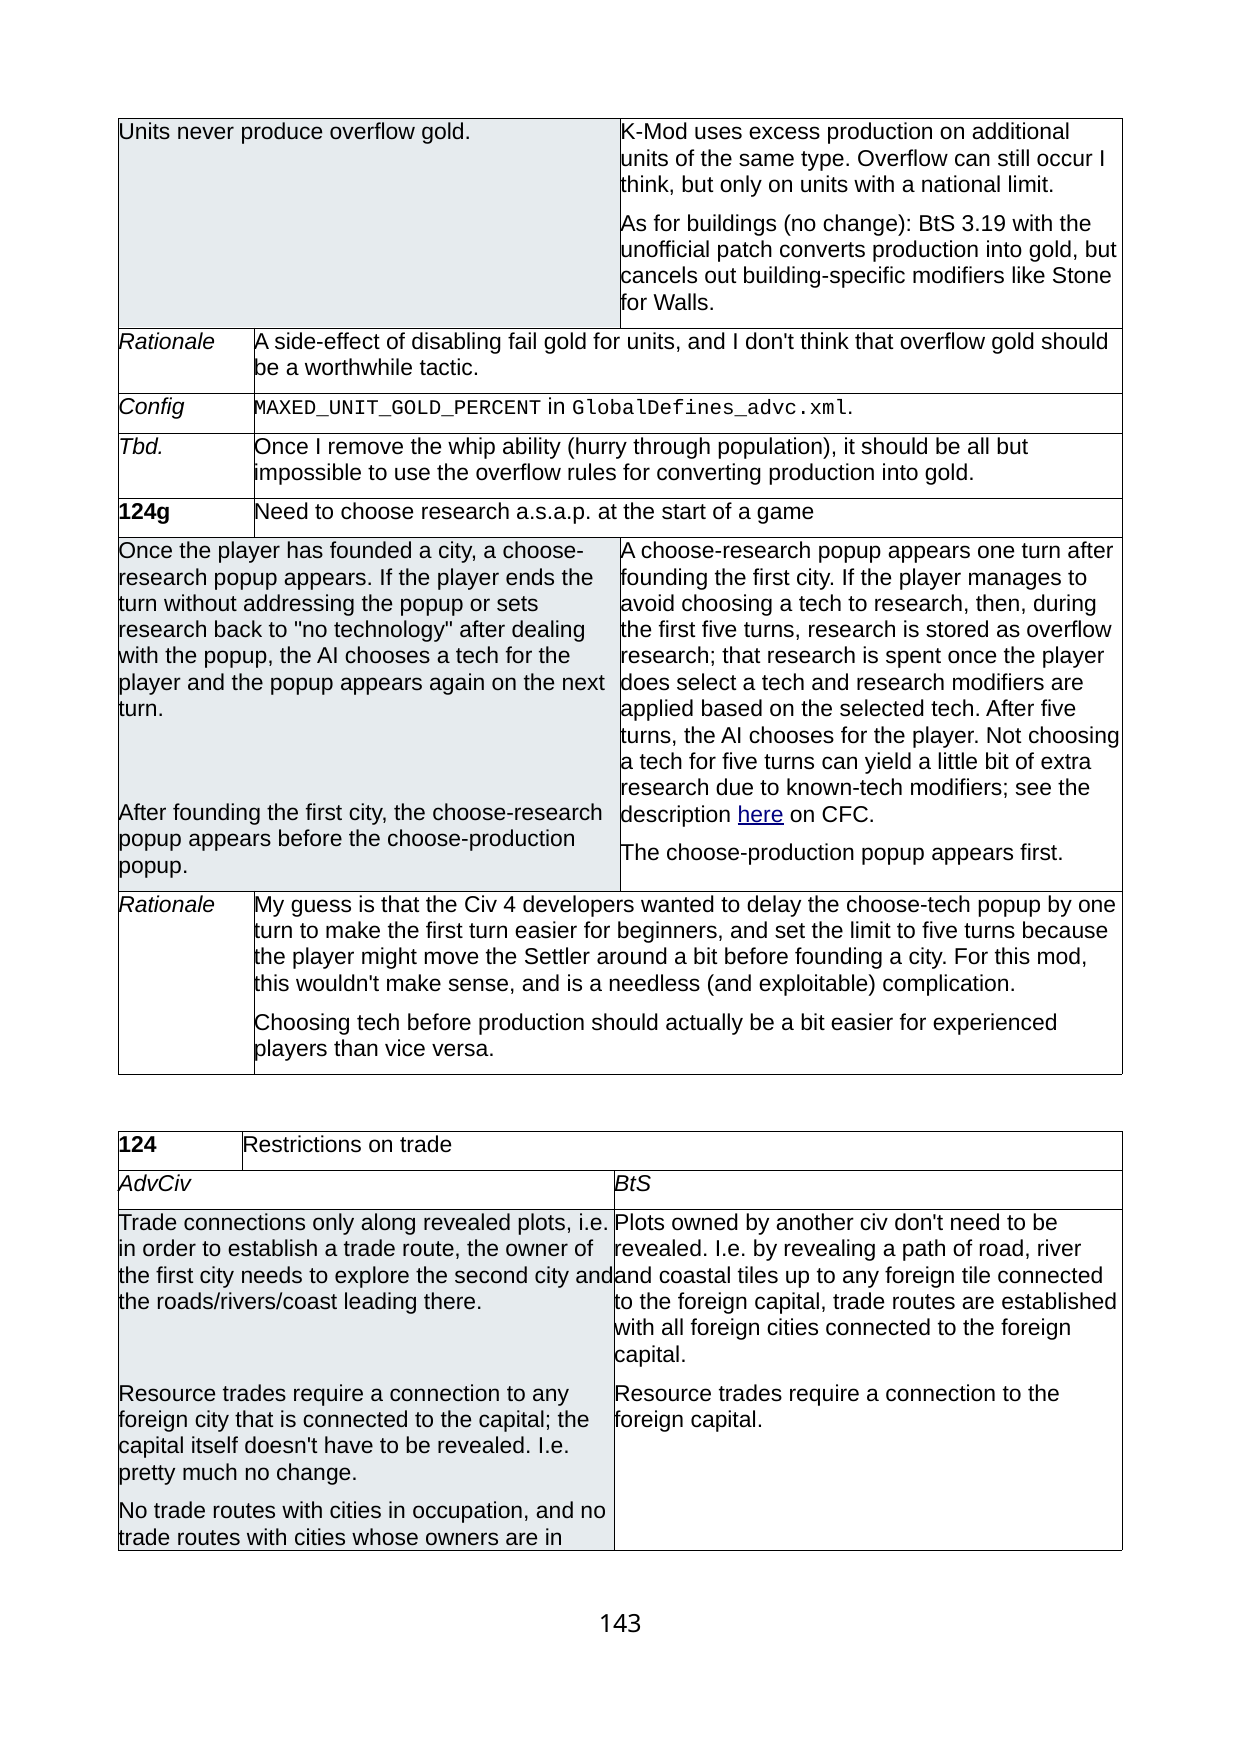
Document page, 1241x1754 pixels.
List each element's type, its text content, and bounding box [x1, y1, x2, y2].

table_cell Rationale [119, 892, 254, 1073]
table_cell K-Mod uses excess production on additional units of the same type. Overflow can still occur I think, but only on units with a national limit. As for buildings (no change): BtS 3.19 with the unofficial patch converts production into gold, but cancels out building-specific modifiers like Stone for Walls. [621, 119, 1122, 327]
table_cell A side-effect of disabling fail gold for units, and I don't think that overflow gold should be a worthwhile tactic. [255, 329, 1122, 393]
table_cell Trade connections only along revealed plots, i.e. in order to establish a trade route, the owner of the first city needs to explore the second city and the roads/rivers/coast leading there. Resource trades require a connection to any foreign city that is connected to the capital; the capital itself doesn't have to be revealed. I.e. pretty much no change. No trade routes with cities in occupation, and no trade routes with cities whose owners are in [119, 1210, 614, 1550]
table_cell Rationale [119, 329, 254, 393]
table_cell Need to choose research a.s.a.p. at the start of a game [255, 499, 1122, 537]
table_cell A choose-research popup appears one turn after founding the first city. If the player manages to avoid choosing a tech to research, then, during the first five turns, research is stored as overflow research; that research is spent once the player does select a tech and research modifiers are applied based on the selected tech. After five turns, the AI chooses for the player. Not choosing a tech for five turns can yield a little bit of extra research due to known-tech modifiers; see the description here on CFC. The choose-production popup appears first. [621, 538, 1122, 891]
table_cell Once the player has founded a city, a choose-research popup appears. If the player ends the turn without addressing the popup or sets research back to "no technology" after dealing with the popup, the AI chooses a tech for the player and the popup appears again on the next turn. After founding the first city, the choose-research popup appears before the choose-production popup. [119, 538, 620, 891]
table_header 124 [119, 1132, 242, 1170]
table_header Restrictions on trade [243, 1132, 1122, 1170]
table_cell AdvCiv [119, 1171, 614, 1209]
table_cell Config [119, 394, 254, 433]
table_cell Tbd. [119, 434, 254, 498]
table_cell Plots owned by another civ don't need to be revealed. I.e. by revealing a path of road, river and coastal tiles up to any foreign tile connected to the foreign capital, trade routes are established with all foreign cities connected to the foreign capital. Resource trades require a connection to the foreign capital. [615, 1210, 1122, 1550]
table_cell MAXED_UNIT_GOLD_PERCENT in GlobalDefines_advc.xml. [255, 394, 1122, 433]
table_cell Once I remove the whip ability (hurry through population), it should be all but impossible to use the overflow rules for converting production into gold. [255, 434, 1122, 498]
table_cell My guess is that the Civ 4 developers wanted to delay the choose-tech popup by one turn to make the first turn easier for beginners, and set the limit to five turns because the player might move the Settler around a bit before founding a city. For this mod, this wouldn't make sense, and is a needless (and exploitable) complication. Choosing tech before production should actually be a bit easier for experienced players than vice versa. [255, 892, 1122, 1073]
table_cell 124g [119, 499, 254, 537]
table_cell Units never produce overflow gold. [119, 119, 620, 327]
table_cell BtS [615, 1171, 1122, 1209]
